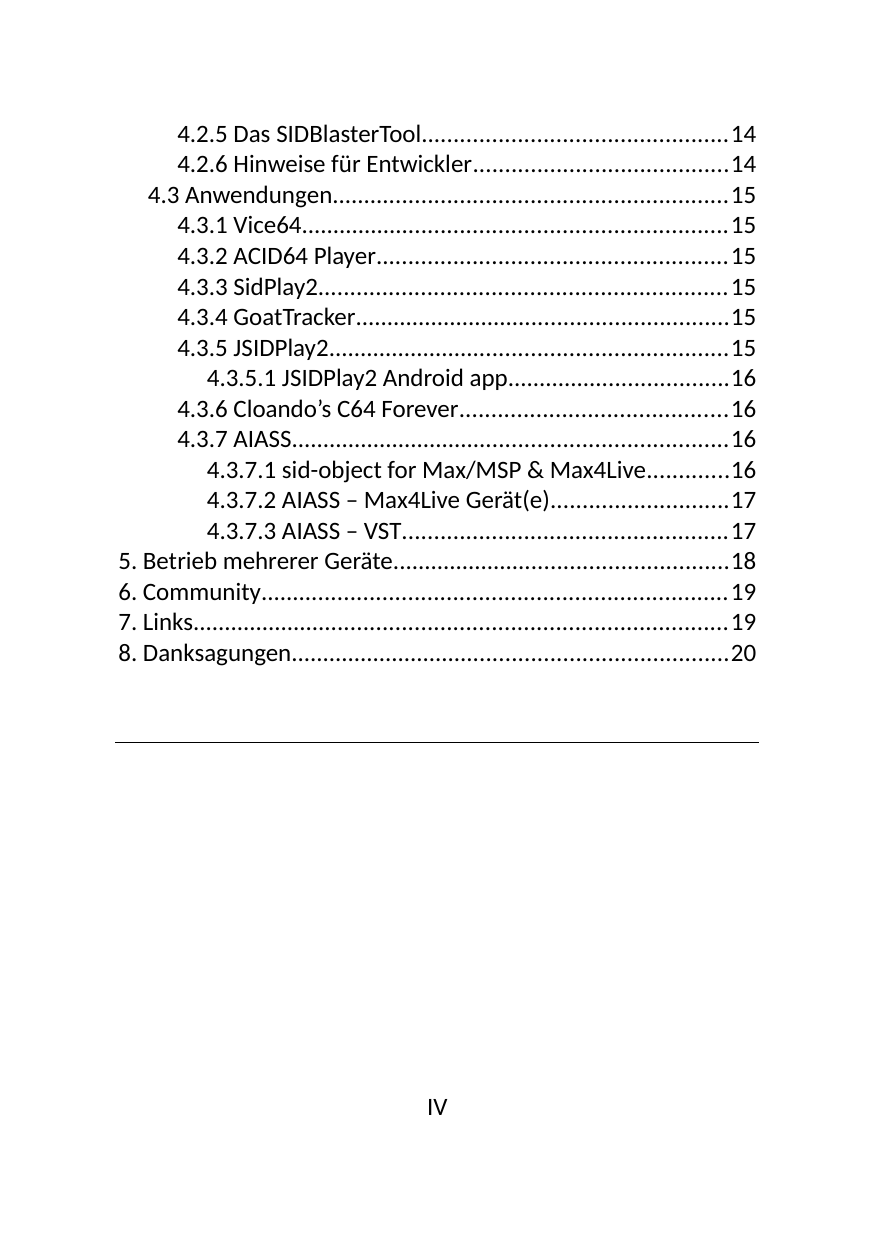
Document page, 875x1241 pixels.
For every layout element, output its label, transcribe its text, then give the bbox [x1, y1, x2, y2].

text 4.3.5 JSIDPlay2 15 [177, 332, 756, 362]
text 7. Links 19 [118, 606, 756, 637]
text 4.3.3 SidPlay2 15 [177, 271, 756, 301]
text 4.3.7.2 AIASS – Max4Live Gerät(e) 17 [207, 484, 756, 515]
text 4.3.6 Cloando’s C64 Forever 16 [177, 393, 756, 423]
text 4.3.7 AIASS 16 [177, 423, 756, 454]
text 4.3.1 Vice64 15 [177, 210, 756, 240]
text 5. Betrieb mehrerer Geräte. 18 [118, 545, 756, 576]
text 4.3.7.3 AIASS – VST 17 [207, 515, 756, 545]
text 6. Community 19 [118, 576, 756, 606]
text 4.2.6 Hinweise für Entwickler 14 [177, 149, 756, 179]
text 4.2.5 Das SIDBlasterTool 14 [177, 118, 756, 149]
text 4.3.2 ACID64 Player 15 [177, 240, 756, 271]
text 4.3.4 GoatTracker 15 [177, 301, 756, 332]
text 4.3.7.1 sid-object for Max/MSP & Max4Live 16 [207, 454, 756, 484]
text 4.3.5.1 JSIDPlay2 Android app 16 [207, 362, 756, 393]
text 8. Danksagungen 20 [118, 637, 756, 667]
text 4.3 Anwendungen 15 [148, 179, 756, 210]
